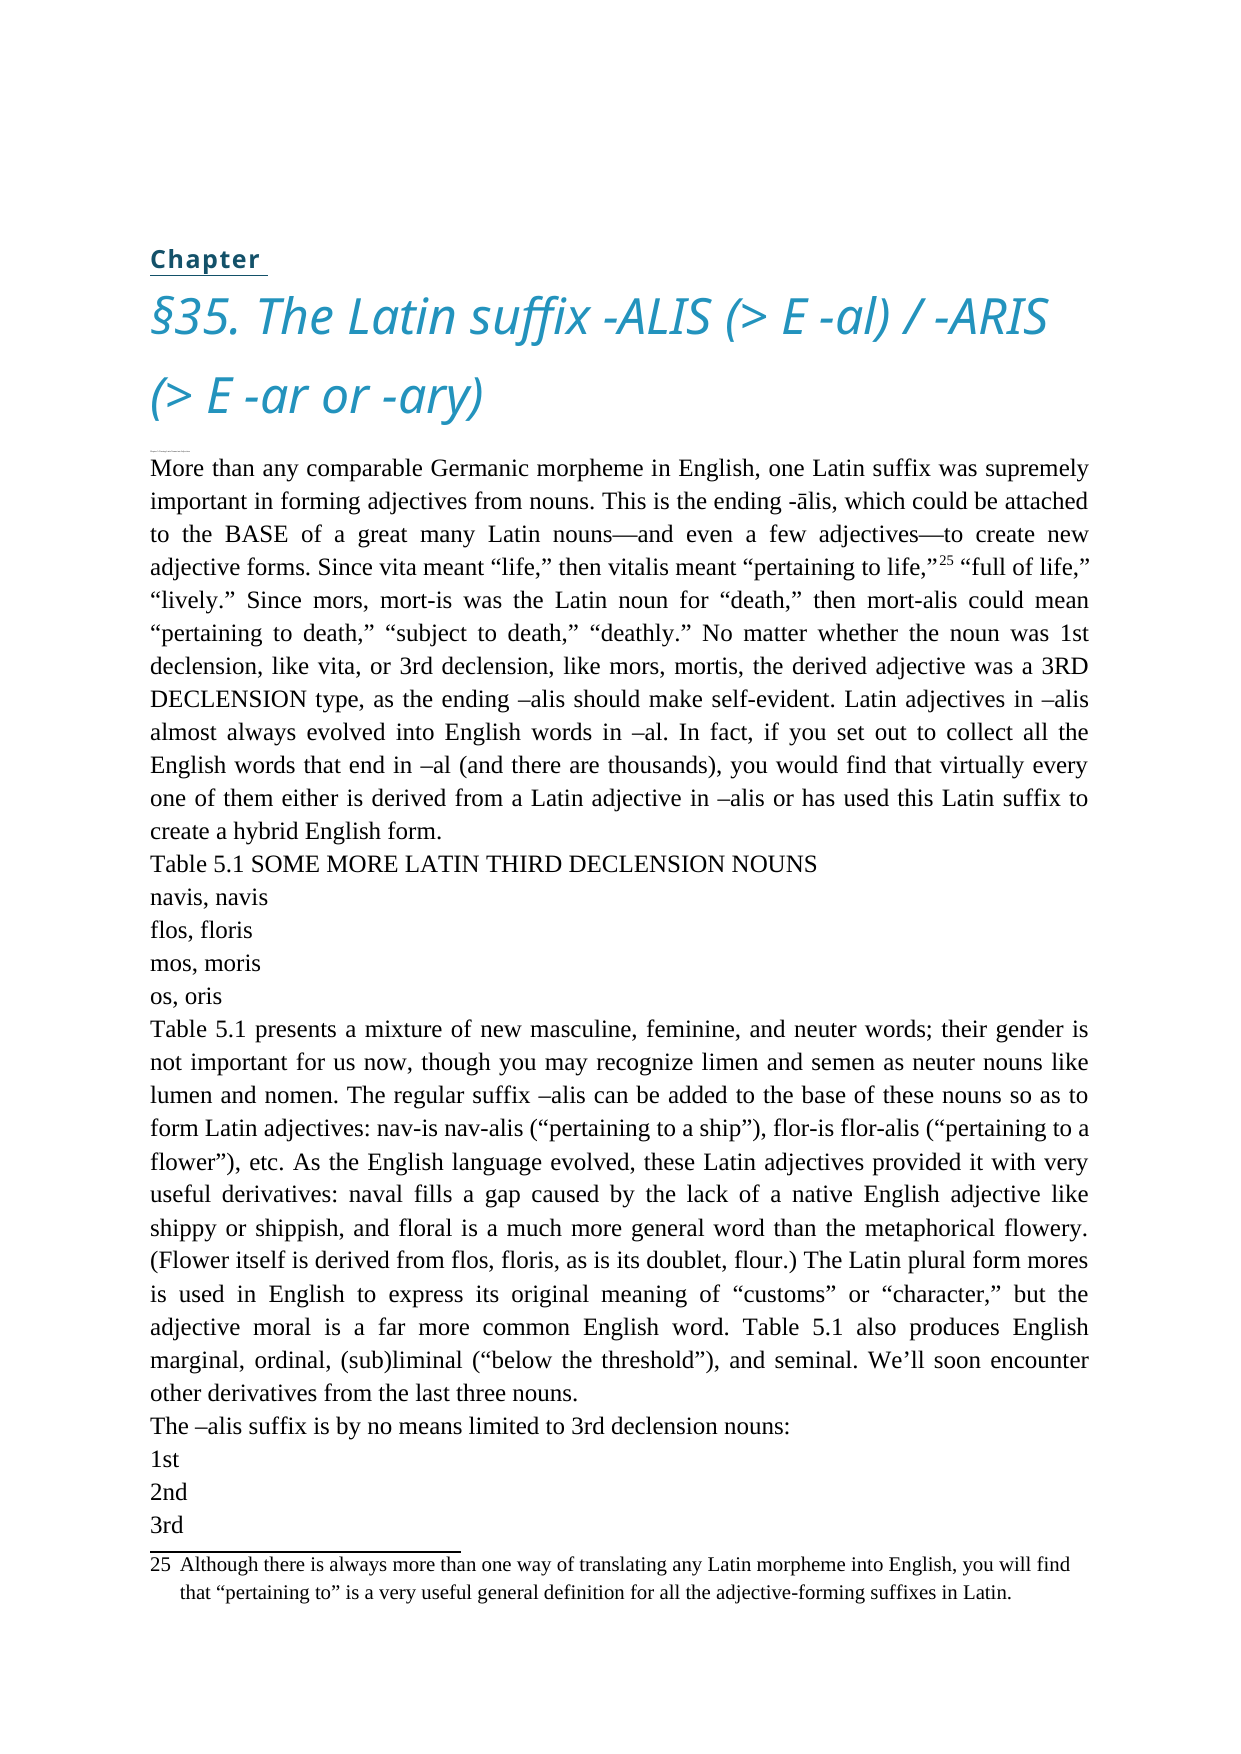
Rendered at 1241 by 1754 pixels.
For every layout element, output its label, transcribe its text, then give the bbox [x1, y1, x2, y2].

table_header navis, navis [150, 883, 1090, 915]
subtitle §35. The Latin suffix -ALIS (> E -al) / -ARIS (> E -ar or -ary) [150, 281, 1090, 428]
text Although there is always more than one way of translating any Latin morpheme into English, you will find that “pertaining to” is a very useful general definition for all the adjective-forming suffixes in Latin. [150, 1552, 1090, 1604]
table_cell 2nd [150, 1477, 1090, 1510]
subtitle Chapter [150, 241, 1090, 276]
text The –alis suffix is by no means limited to 3rd declension nouns: [150, 1411, 1090, 1439]
text Table 5.1 SOME MORE LATIN THIRD DECLENSION NOUNS [150, 849, 1090, 878]
table_header 1st [150, 1444, 1090, 1477]
table_cell 3rd [150, 1510, 1090, 1543]
text Table 5.1 presents a mixture of new masculine, feminine, and neuter words; their gender is not important for us now, though you may recognize limen and semen as neuter nouns like lumen and nomen. The regular suffix –alis can be added to the base of these nouns so as to form Latin adjectives: nav-is nav-alis (“pertaining to a ship”), flor-is flor-alis (“pertaining to a flower”), etc. As the English language evolved, these Latin adjectives provided it with very useful derivatives: naval fills a gap caused by the lack of a native English adjective like shippy or shippish, and floral is a much more general word than the metaphorical flowery. (Flower itself is derived from flos, floris, as is its doublet, flour.) The Latin plural form mores is used in English to express its original meaning of “customs” or “character,” but the adjective moral is a far more common English word. Table 5.1 also produces English marginal, ordinal, (sub)liminal (“below the threshold”), and seminal. We’ll soon encounter other derivatives from the last three nouns. [150, 1014, 1090, 1406]
table_cell os, oris [150, 981, 1090, 1014]
text More than any comparable Germanic morpheme in English, one Latin suffix was supremely important in forming adjectives from nouns. This is the ending -ālis, which could be attached to the BASE of a great many Latin nouns—and even a few adjectives—to create new adjective forms. Since vita meant “life,” then vitalis meant “pertaining to life,” “full of life,” “lively.” Since mors, mort-is was the Latin noun for “death,” then mort-alis could mean “pertaining to death,” “subject to death,” “deathly.” No matter whether the noun was 1st declension, like vita, or 3rd declension, like mors, mortis, the derived adjective was a 3RD DECLENSION type, as the ending –alis should make self-evident. Latin adjectives in –alis almost always evolved into English words in –al. In fact, if you set out to collect all the English words that end in –al (and there are thousands), you would find that virtually every one of them either is derived from a Latin adjective in –alis or has used this Latin suffix to create a hybrid English form. [150, 453, 1090, 845]
table_cell flos, floris [150, 915, 1090, 948]
table_cell mos, moris [150, 949, 1090, 981]
